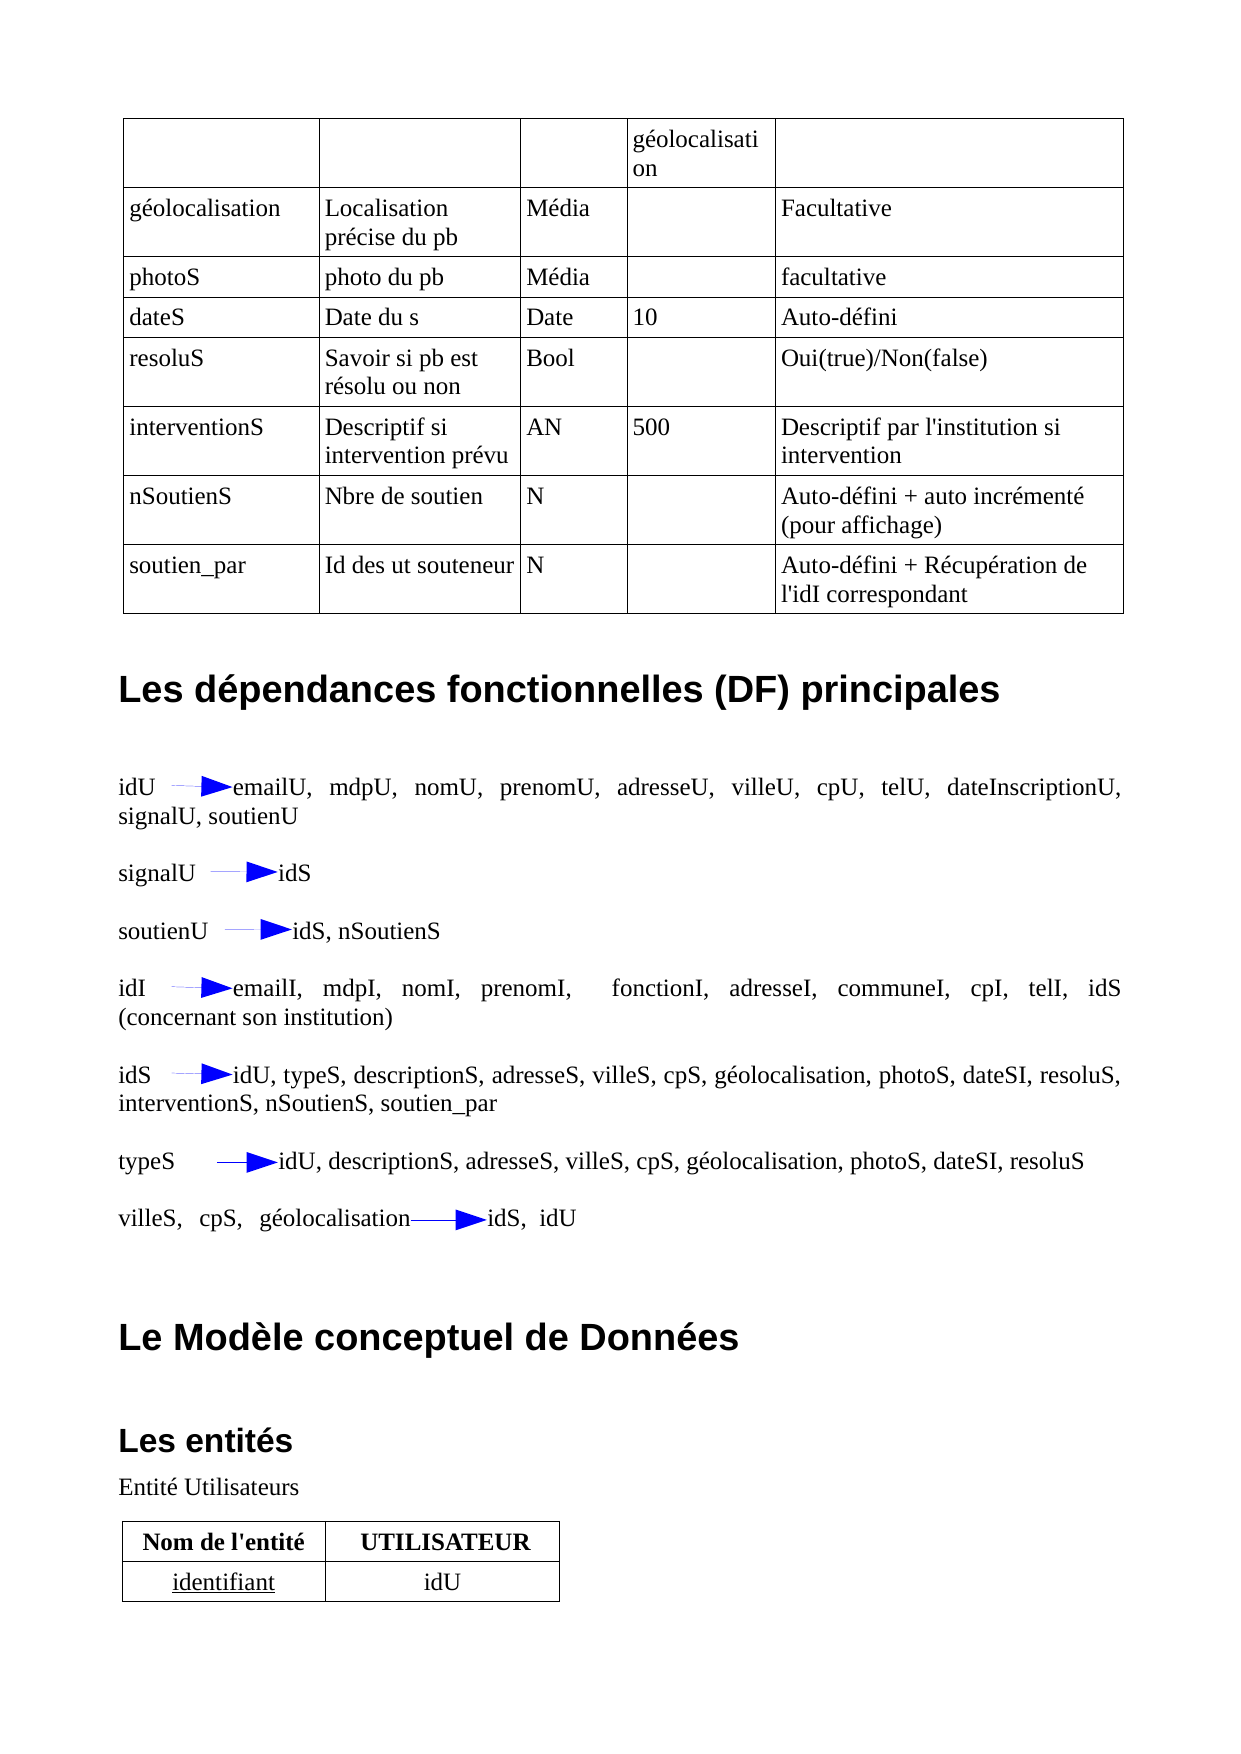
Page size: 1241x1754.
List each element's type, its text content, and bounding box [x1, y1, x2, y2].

table_cell N [521, 545, 627, 613]
table_header Nom de l'entité [123, 1522, 325, 1561]
text Entité Utilisateurs [118, 1472, 1122, 1500]
table_cell dateS [124, 298, 319, 337]
table_cell [628, 545, 775, 613]
table_cell photo du pb [320, 257, 520, 297]
table_cell [628, 188, 775, 256]
table_cell idU [326, 1562, 559, 1601]
table_cell facultative [776, 257, 1123, 297]
table_cell 10 [628, 298, 775, 337]
table_cell Bool [521, 338, 627, 406]
table_cell Média [521, 188, 627, 256]
table_cell Savoir si pb est résolu ou non [320, 338, 520, 406]
subtitle Le Modèle conceptuel de Données [118, 1315, 1122, 1358]
table_cell Id des ut souteneur [320, 545, 520, 613]
table_cell soutien_par [124, 545, 319, 613]
table_cell [628, 338, 775, 406]
table_header 500 [628, 407, 775, 475]
table_header interventionS [124, 407, 319, 475]
table_header UTILISATEUR [326, 1522, 559, 1561]
table_cell resoluS [124, 338, 319, 406]
table_cell Auto-défini + auto incrémenté (pour affichage) [776, 476, 1123, 544]
table_cell N [521, 476, 627, 544]
table_cell Auto-défini + Récupération de l'idI correspondant [776, 545, 1123, 613]
text soutienU idS, nSoutienS [118, 916, 1122, 945]
table_cell [320, 119, 520, 187]
table_header Descriptif si intervention prévu [320, 407, 520, 475]
table_cell Oui(true)/Non(false) [776, 338, 1123, 406]
text villeS, cpS, géolocalisation idS, idU [118, 1203, 1122, 1232]
text idS idU, typeS, descriptionS, adresseS, villeS, cpS, géolocalisation, photoS, dateSI, resoluS, interventionS, nSoutienS, soutien_par [118, 1060, 1122, 1117]
subtitle Les dépendances fonctionnelles (DF) principales [118, 667, 1122, 711]
table_cell [628, 257, 775, 297]
table_cell [124, 119, 319, 187]
table_cell géolocalisation [124, 188, 319, 256]
table_cell Date [521, 298, 627, 337]
subtitle Les entités [118, 1421, 1122, 1459]
table_cell nSoutienS [124, 476, 319, 544]
table_cell Localisation précise du pb [320, 188, 520, 256]
table_cell [521, 119, 627, 187]
table_cell Média [521, 257, 627, 297]
table_cell [776, 119, 1123, 187]
table_header AN [521, 407, 627, 475]
table_cell Auto-défini [776, 298, 1123, 337]
table_cell [628, 476, 775, 544]
table_cell Date du s [320, 298, 520, 337]
text idI emailI, mdpI, nomI, prenomI, fonctionI, adresseI, communeI, cpI, telI, idS (concernant son institution) [118, 973, 1122, 1031]
table_cell photoS [124, 257, 319, 297]
table_cell identifiant [123, 1562, 325, 1601]
table_header Descriptif par l'institution si intervention [776, 407, 1123, 475]
text typeS idU, descriptionS, adresseS, villeS, cpS, géolocalisation, photoS, dateSI, resoluS [118, 1146, 1122, 1175]
table_cell géolocalisation [628, 119, 775, 187]
text idU emailU, mdpU, nomU, prenomU, adresseU, villeU, cpU, telU, dateInscriptionU, signalU, soutienU [118, 772, 1122, 830]
table_cell Facultative [776, 188, 1123, 256]
text signalU idS [118, 858, 1122, 887]
table_cell Nbre de soutien [320, 476, 520, 544]
